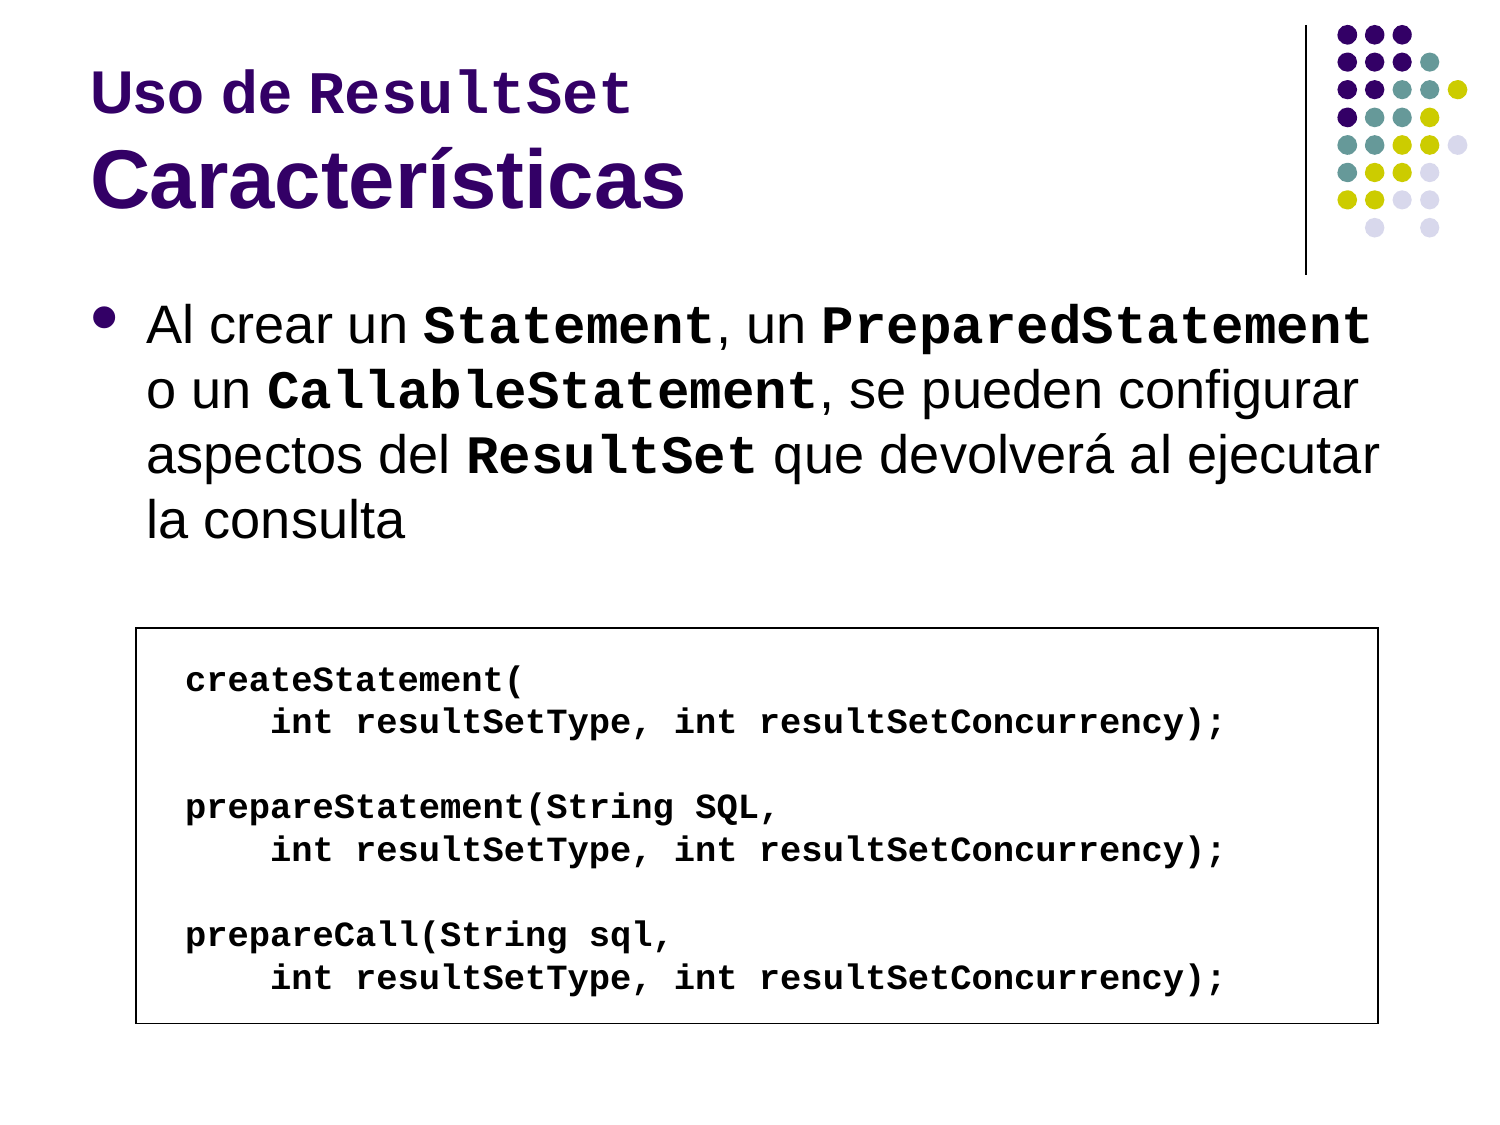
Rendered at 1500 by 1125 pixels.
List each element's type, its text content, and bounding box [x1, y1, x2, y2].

list Al crear un Statement, un PreparedStatement o un CallableStatement, se pueden configurar aspectos del ResultSet que devolverá al ejecutar la consulta [75, 282, 1426, 609]
text_box createStatement( int resultSetType, int resultSetConcurrency); prepareStatement(String SQL, int resultSetType, int resultSetConcurrency); prepareCall(String sql, int resultSetType, int resultSetConcurrency); [170, 648, 1354, 1004]
title Uso de ResultSet Características [74, 20, 1313, 233]
